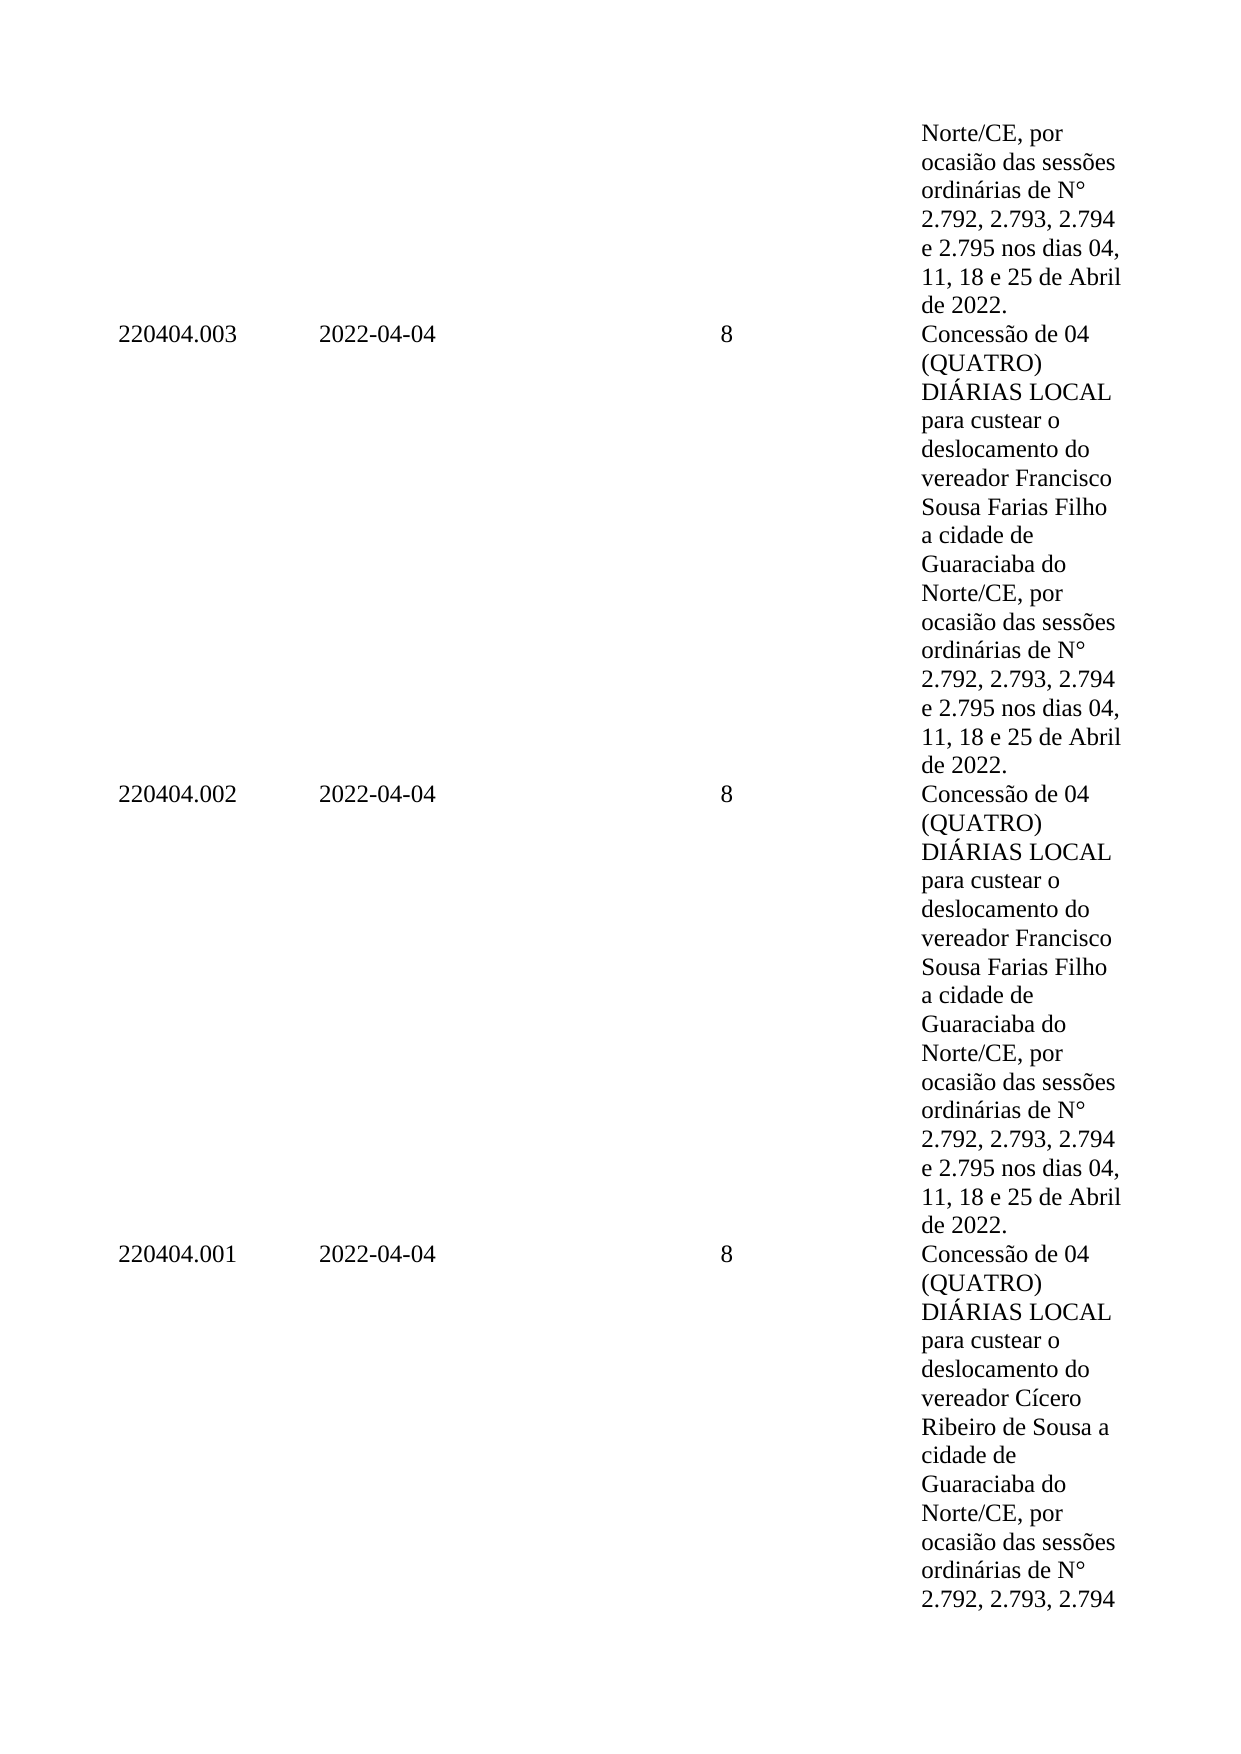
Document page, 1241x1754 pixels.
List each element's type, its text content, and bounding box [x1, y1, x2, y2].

table_cell 220404.003 [118, 319, 319, 779]
table_cell [720, 118, 921, 319]
table_cell 8 [720, 1239, 921, 1613]
table_cell Concessão de 04 (QUATRO) DIÁRIAS LOCAL para custear o deslocamento do vereador Cícero Ribeiro de Sousa a cidade de Guaraciaba do Norte/CE, por ocasião das sessões ordinárias de N° 2.792, 2.793, 2.794 [921, 1239, 1122, 1613]
table_cell 2022-04-04 [319, 1239, 519, 1613]
table_cell [520, 779, 720, 1239]
table_cell 2022-04-04 [319, 319, 519, 779]
table_cell [520, 319, 720, 779]
table_cell 2022-04-04 [319, 779, 519, 1239]
table_cell Concessão de 04 (QUATRO) DIÁRIAS LOCAL para custear o deslocamento do vereador Francisco Sousa Farias Filho a cidade de Guaraciaba do Norte/CE, por ocasião das sessões ordinárias de N° 2.792, 2.793, 2.794 e 2.795 nos dias 04, 11, 18 e 25 de Abril de 2022. [921, 319, 1122, 779]
table_cell [520, 118, 720, 319]
table_cell 8 [720, 779, 921, 1239]
table_cell Concessão de 04 (QUATRO) DIÁRIAS LOCAL para custear o deslocamento do vereador Francisco Sousa Farias Filho a cidade de Guaraciaba do Norte/CE, por ocasião das sessões ordinárias de N° 2.792, 2.793, 2.794 e 2.795 nos dias 04, 11, 18 e 25 de Abril de 2022. [921, 779, 1122, 1239]
table_cell 8 [720, 319, 921, 779]
table_cell [319, 118, 519, 319]
table_cell [118, 118, 319, 319]
table_cell 220404.002 [118, 779, 319, 1239]
table_cell 220404.001 [118, 1239, 319, 1613]
table_cell Norte/CE, por ocasião das sessões ordinárias de N° 2.792, 2.793, 2.794 e 2.795 nos dias 04, 11, 18 e 25 de Abril de 2022. [921, 118, 1122, 319]
table_cell [520, 1239, 720, 1613]
